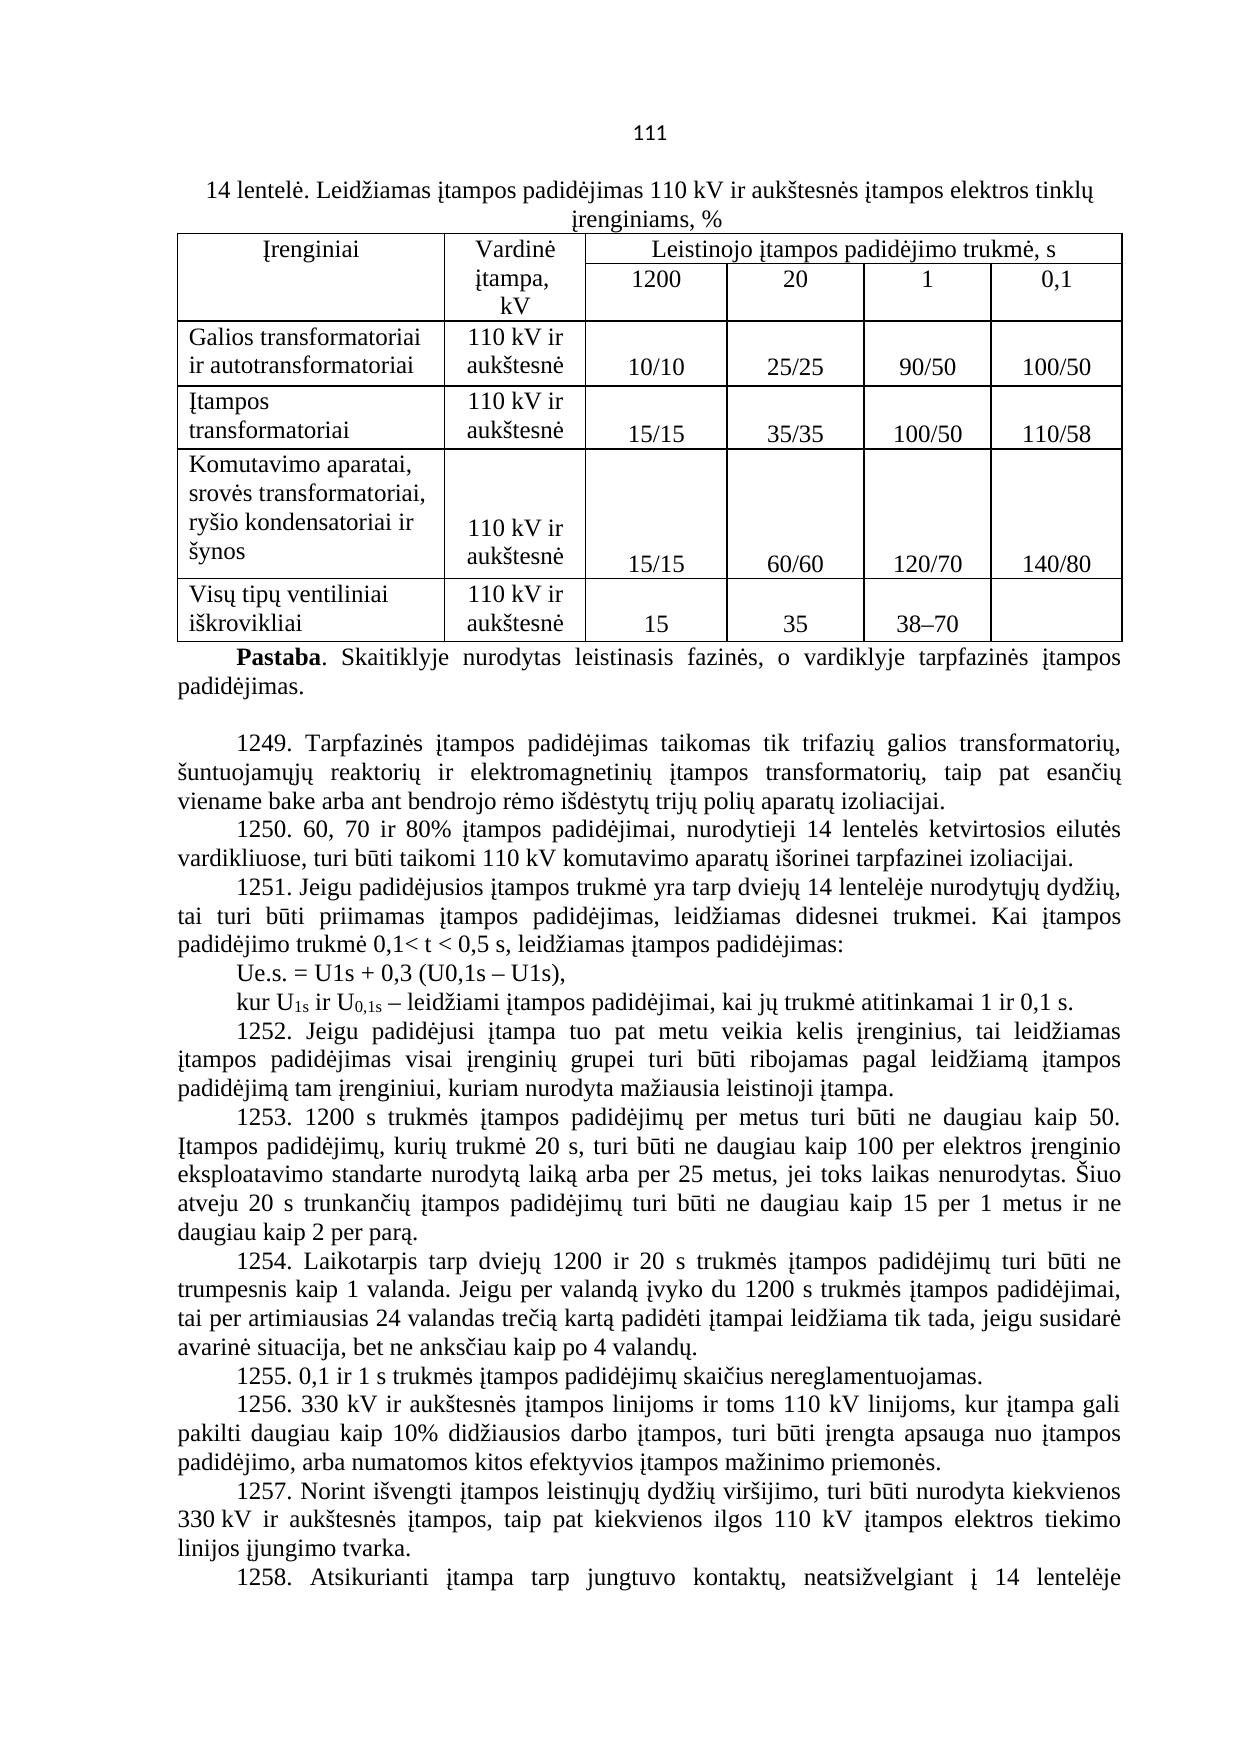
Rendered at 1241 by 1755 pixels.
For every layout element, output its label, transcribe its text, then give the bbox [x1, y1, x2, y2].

table_cell 10/10 [586, 351, 726, 385]
text 1252. Jeigu padidėjusi įtampa tuo pat metu veikia kelis įrenginius, tai leidžiamas įtampos padidėjimas visai įrenginių grupei turi būti ribojamas pagal leidžiamą įtampos padidėjimą tam įrenginiui, kuriam nurodyta mažiausia leistinoji įtampa. [177, 1016, 1122, 1102]
text Ue.s. = U1s + 0,3 (U0,1s – U1s), [177, 958, 1122, 987]
table_cell 15/15 [586, 547, 726, 577]
text 1255. 0,1 ir 1 s trukmės įtampos padidėjimų skaičius nereglamentuojamas. [177, 1361, 1122, 1389]
text 1254. Laikotarpis tarp dviejų 1200 ir 20 s trukmės įtampos padidėjimų turi būti ne trumpesnis kaip 1 valanda. Jeigu per valandą įvyko du 1200 s trukmės įtampos padidėjimai, tai per artimiausias 24 valandas trečią kartą padidėti įtampai leidžiama tik tada, jeigu susidarė avarinė situacija, bet ne anksčiau kaip po 4 valandų. [177, 1246, 1122, 1361]
text 1250. 60, 70 ir 80% įtampos padidėjimai, nurodytieji 14 lentelės ketvirtosios eilutės vardikliuose, turi būti taikomi 110 kV komutavimo aparatų išorinei tarpfazinei izoliacijai. [177, 814, 1122, 872]
table_cell [992, 387, 1121, 418]
table_cell 100/50 [992, 351, 1121, 385]
table_cell 35/35 [728, 418, 863, 448]
table_cell [865, 579, 990, 608]
table_cell 100/50 [865, 418, 990, 448]
table_cell 15/15 [586, 418, 726, 448]
table_cell 110 kV ir aukštesnė [445, 322, 585, 385]
table_cell [992, 608, 1121, 641]
table_cell 90/50 [865, 351, 990, 385]
table_cell 110 kV ir aukštesnė [445, 511, 585, 577]
table_cell 0,1 [992, 264, 1121, 320]
text 1258. Atsikurianti įtampa tarp jungtuvo kontaktų, neatsižvelgiant į 14 lentelėje [177, 1562, 1122, 1591]
table_cell [445, 450, 585, 478]
text 1256. 330 kV ir aukštesnės įtampos linijoms ir toms 110 kV linijoms, kur įtampa gali pakilti daugiau kaip 10% didžiausios darbo įtampos, turi būti įrengta apsauga nuo įtampos padidėjimo, arba numatomos kitos efektyvios įtampos mažinimo priemonės. [177, 1389, 1122, 1476]
table_cell 1200 [586, 264, 726, 320]
table_cell 110 kV ir aukštesnė [445, 579, 585, 641]
table_cell [728, 450, 863, 478]
table_cell 1 [865, 264, 990, 320]
table_cell 25/25 [728, 351, 863, 385]
table_cell Įtampos transformatoriai [178, 387, 444, 448]
table_cell [865, 387, 990, 418]
table_cell [865, 478, 990, 511]
table_cell [992, 579, 1121, 608]
table_header Vardinė įtampa, kV [445, 234, 585, 320]
table_cell 110 kV ir aukštesnė [445, 387, 585, 448]
table_cell [586, 450, 726, 478]
table_cell [992, 511, 1121, 547]
text 1249. Tarpfazinės įtampos padidėjimas taikomas tik trifazių galios transformatorių, šuntuojamųjų reaktorių ir elektromagnetinių įtampos transformatorių, taip pat esančių viename bake arba ant bendrojo rėmo išdėstytų trijų polių aparatų izoliacijai. [177, 728, 1122, 814]
table_cell [992, 322, 1121, 351]
table_cell [586, 579, 726, 608]
table_cell [586, 511, 726, 547]
table_cell 120/70 [865, 547, 990, 577]
table_cell Komutavimo aparatai, srovės transformatoriai, ryšio kondensatoriai ir šynos [178, 450, 444, 577]
table_cell [992, 478, 1121, 511]
text Pastaba. Skaitiklyje nurodytas leistinasis fazinės, o vardiklyje tarpfazinės įtampos padidėjimas. [177, 642, 1122, 699]
table_cell 38–70 [865, 608, 990, 641]
table_cell [865, 322, 990, 351]
table_cell Visų tipų ventiliniai iškrovikliai [178, 579, 444, 641]
table_cell [586, 322, 726, 351]
table_cell 60/60 [728, 547, 863, 577]
text 1253. 1200 s trukmės įtampos padidėjimų per metus turi būti ne daugiau kaip 50. Įtampos padidėjimų, kurių trukmė 20 s, turi būti ne daugiau kaip 100 per elektros įrenginio eksploatavimo standarte nurodytą laiką arba per 25 metus, jei toks laikas nenurodytas. Šiuo atveju 20 s trunkančių įtampos padidėjimų turi būti ne daugiau kaip 15 per 1 metus ir ne daugiau kaip 2 per parą. [177, 1102, 1122, 1246]
table_cell [728, 322, 863, 351]
table_cell [728, 387, 863, 418]
table_cell 140/80 [992, 547, 1121, 577]
table_cell 15 [586, 608, 726, 641]
table_cell [865, 450, 990, 478]
table_cell [728, 579, 863, 608]
text 1257. Norint išvengti įtampos leistinųjų dydžių viršijimo, turi būti nurodyta kiekvienos 330 kV ir aukštesnės įtampos, taip pat kiekvienos ilgos 110 kV įtampos elektros tiekimo linijos įjungimo tvarka. [177, 1476, 1122, 1562]
table_cell [865, 511, 990, 547]
table_cell [445, 478, 585, 511]
table_cell 35 [728, 608, 863, 641]
table_header Įrenginiai [178, 234, 444, 320]
table_cell [586, 478, 726, 511]
text kur U1s ir U0,1s – leidžiami įtampos padidėjimai, kai jų trukmė atitinkamai 1 ir 0,1 s. [177, 987, 1122, 1016]
text 1251. Jeigu padidėjusios įtampos trukmė yra tarp dviejų 14 lentelėje nurodytųjų dydžių, tai turi būti priimamas įtampos padidėjimas, leidžiamas didesnei trukmei. Kai įtampos padidėjimo trukmė 0,1< t < 0,5 s, leidžiamas įtampos padidėjimas: [177, 872, 1122, 958]
table_cell Galios transformatoriai ir autotransformatoriai [178, 322, 444, 385]
table_header Leistinojo įtampos padidėjimo trukmė, s [586, 234, 1121, 263]
table_cell [728, 478, 863, 511]
table_cell [586, 387, 726, 418]
table_cell 110/58 [992, 418, 1121, 448]
text 14 lentelė. Leidžiamas įtampos padidėjimas 110 kV ir aukštesnės įtampos elektros tinklų įrenginiams, % [177, 175, 1122, 232]
table_cell [728, 511, 863, 547]
table_cell [992, 450, 1121, 478]
table_cell 20 [728, 264, 863, 320]
